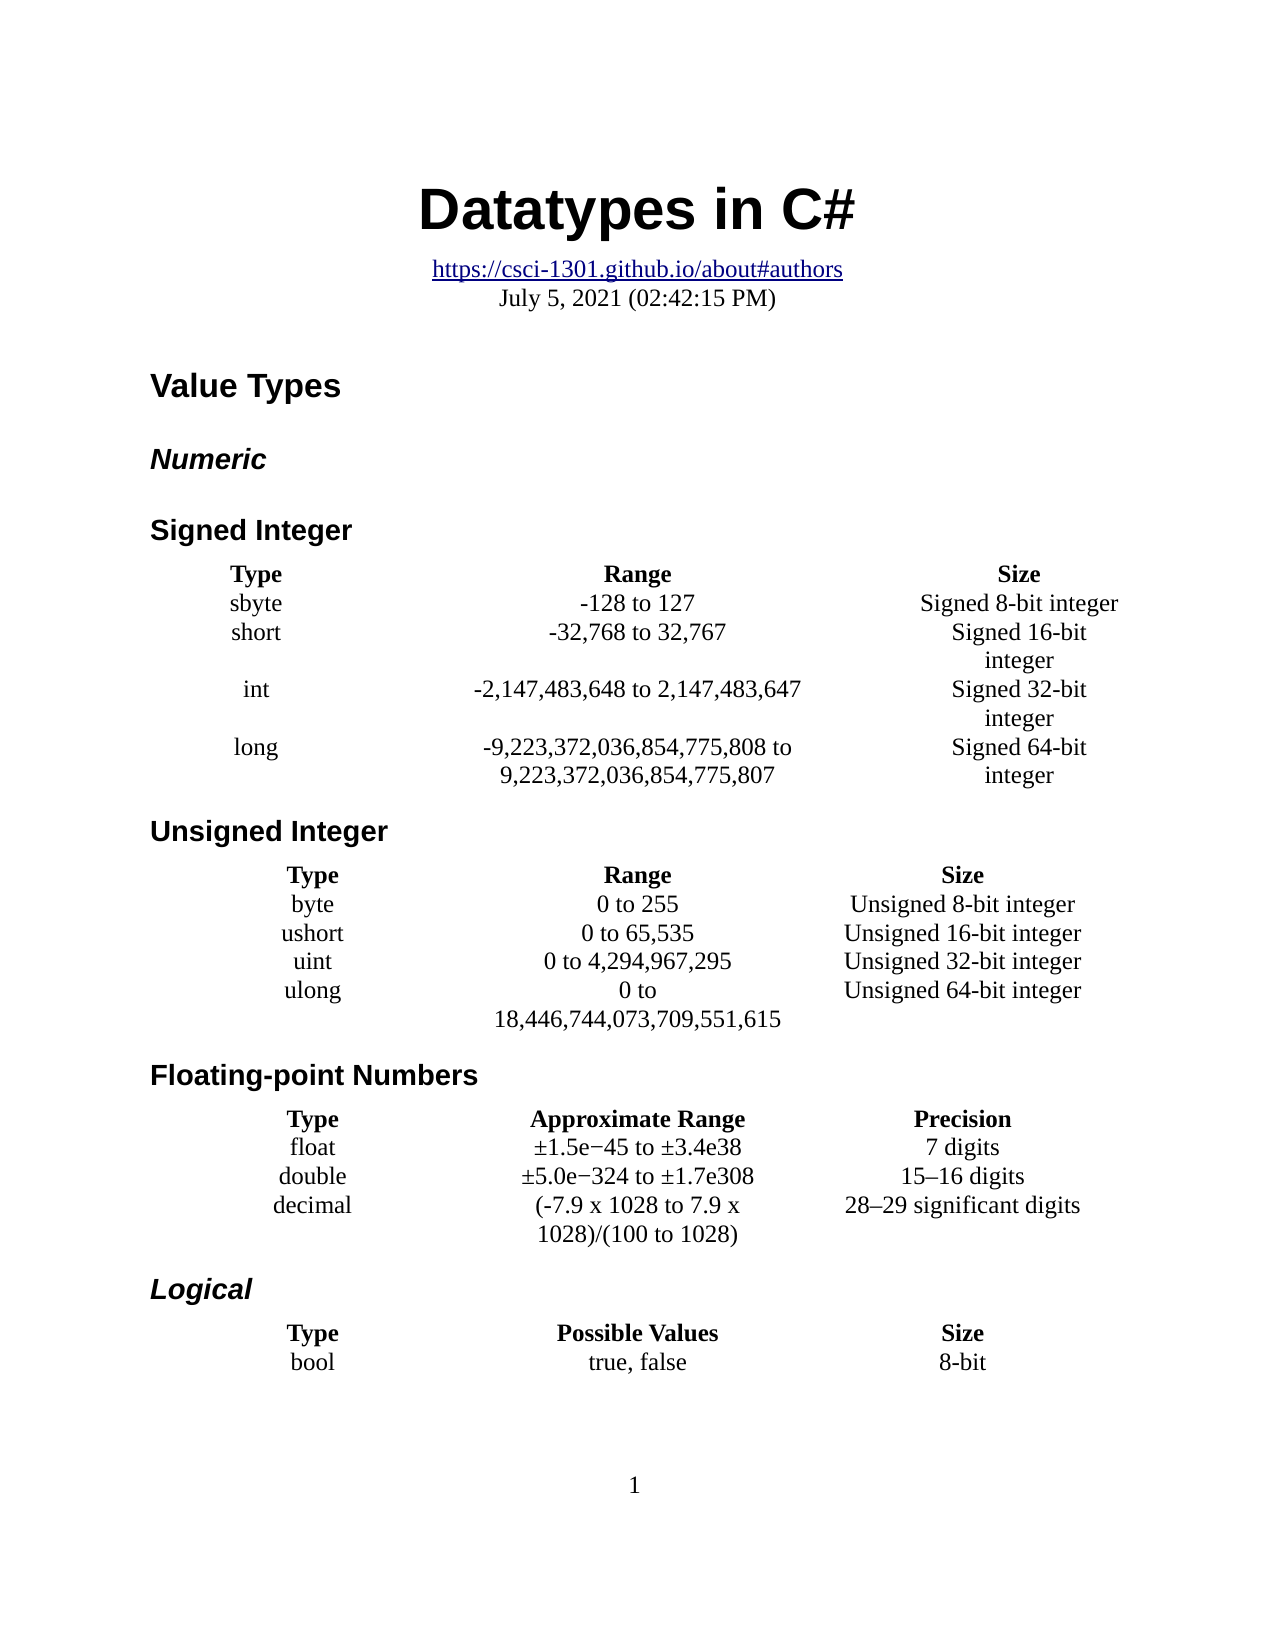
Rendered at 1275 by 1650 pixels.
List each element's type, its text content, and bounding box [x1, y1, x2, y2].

subtitle Signed Integer [150, 513, 1125, 547]
table_cell true, false [475, 1347, 800, 1376]
table_cell -128 to 127 [362, 588, 913, 617]
table_cell (-7.9 x 1028 to 7.9 x 1028)/(100 to 1028) [475, 1190, 800, 1247]
table_cell ±5.0e−324 to ±1.7e308 [475, 1161, 800, 1190]
table_cell 0 to 4,294,967,295 [475, 946, 800, 975]
table_header Type [150, 559, 362, 588]
table_cell ulong [150, 975, 475, 1033]
table_cell Unsigned 32-bit integer [800, 946, 1125, 975]
table_header Type [150, 1104, 475, 1132]
table_cell sbyte [150, 588, 362, 617]
subtitle Value Types [150, 366, 1125, 404]
table_cell ushort [150, 918, 475, 946]
table_cell -9,223,372,036,854,775,808 to 9,223,372,036,854,775,807 [362, 732, 913, 789]
table_cell Signed 32-bit integer [913, 674, 1125, 732]
table_header Range [362, 559, 913, 588]
table_cell -2,147,483,648 to 2,147,483,647 [362, 674, 913, 732]
table_cell short [150, 617, 362, 674]
table_cell 0 to 65,535 [475, 918, 800, 946]
table_cell int [150, 674, 362, 732]
table_cell double [150, 1161, 475, 1190]
table_cell Unsigned 8-bit integer [800, 889, 1125, 918]
table_cell decimal [150, 1190, 475, 1247]
table_cell Signed 64-bit integer [913, 732, 1125, 789]
table_cell 15–16 digits [800, 1161, 1125, 1190]
table_cell ±1.5e−45 to ±3.4e38 [475, 1133, 800, 1161]
table_cell Signed 8-bit integer [913, 588, 1125, 617]
table_cell bool [150, 1347, 475, 1376]
table_cell byte [150, 889, 475, 918]
table_header Size [800, 860, 1125, 889]
subtitle Logical [150, 1272, 1125, 1306]
table_cell float [150, 1133, 475, 1161]
table_header Approximate Range [475, 1104, 800, 1132]
subtitle Numeric [150, 442, 1125, 476]
table_cell 28–29 significant digits [800, 1190, 1125, 1247]
table_header Size [913, 559, 1125, 588]
table_cell 0 to 18,446,744,073,709,551,615 [475, 975, 800, 1033]
text July 5, 2021 (02:42:15 PM) [150, 283, 1125, 312]
subtitle Floating-point Numbers [150, 1058, 1125, 1091]
table_cell -32,768 to 32,767 [362, 617, 913, 674]
table_cell 8-bit [800, 1347, 1125, 1376]
text https://csci-1301.github.io/about#authors [150, 254, 1125, 283]
table_cell 7 digits [800, 1133, 1125, 1161]
table_cell long [150, 732, 362, 789]
table_header Type [150, 860, 475, 889]
table_header Size [800, 1319, 1125, 1347]
table_cell Unsigned 64-bit integer [800, 975, 1125, 1033]
subtitle Unsigned Integer [150, 814, 1125, 848]
table_header Precision [800, 1104, 1125, 1132]
table_header Possible Values [475, 1319, 800, 1347]
table_cell Unsigned 16-bit integer [800, 918, 1125, 946]
table_cell 0 to 255 [475, 889, 800, 918]
table_cell Signed 16-bit integer [913, 617, 1125, 674]
table_header Type [150, 1319, 475, 1347]
title Datatypes in C# [150, 175, 1125, 242]
table_cell uint [150, 946, 475, 975]
table_header Range [475, 860, 800, 889]
